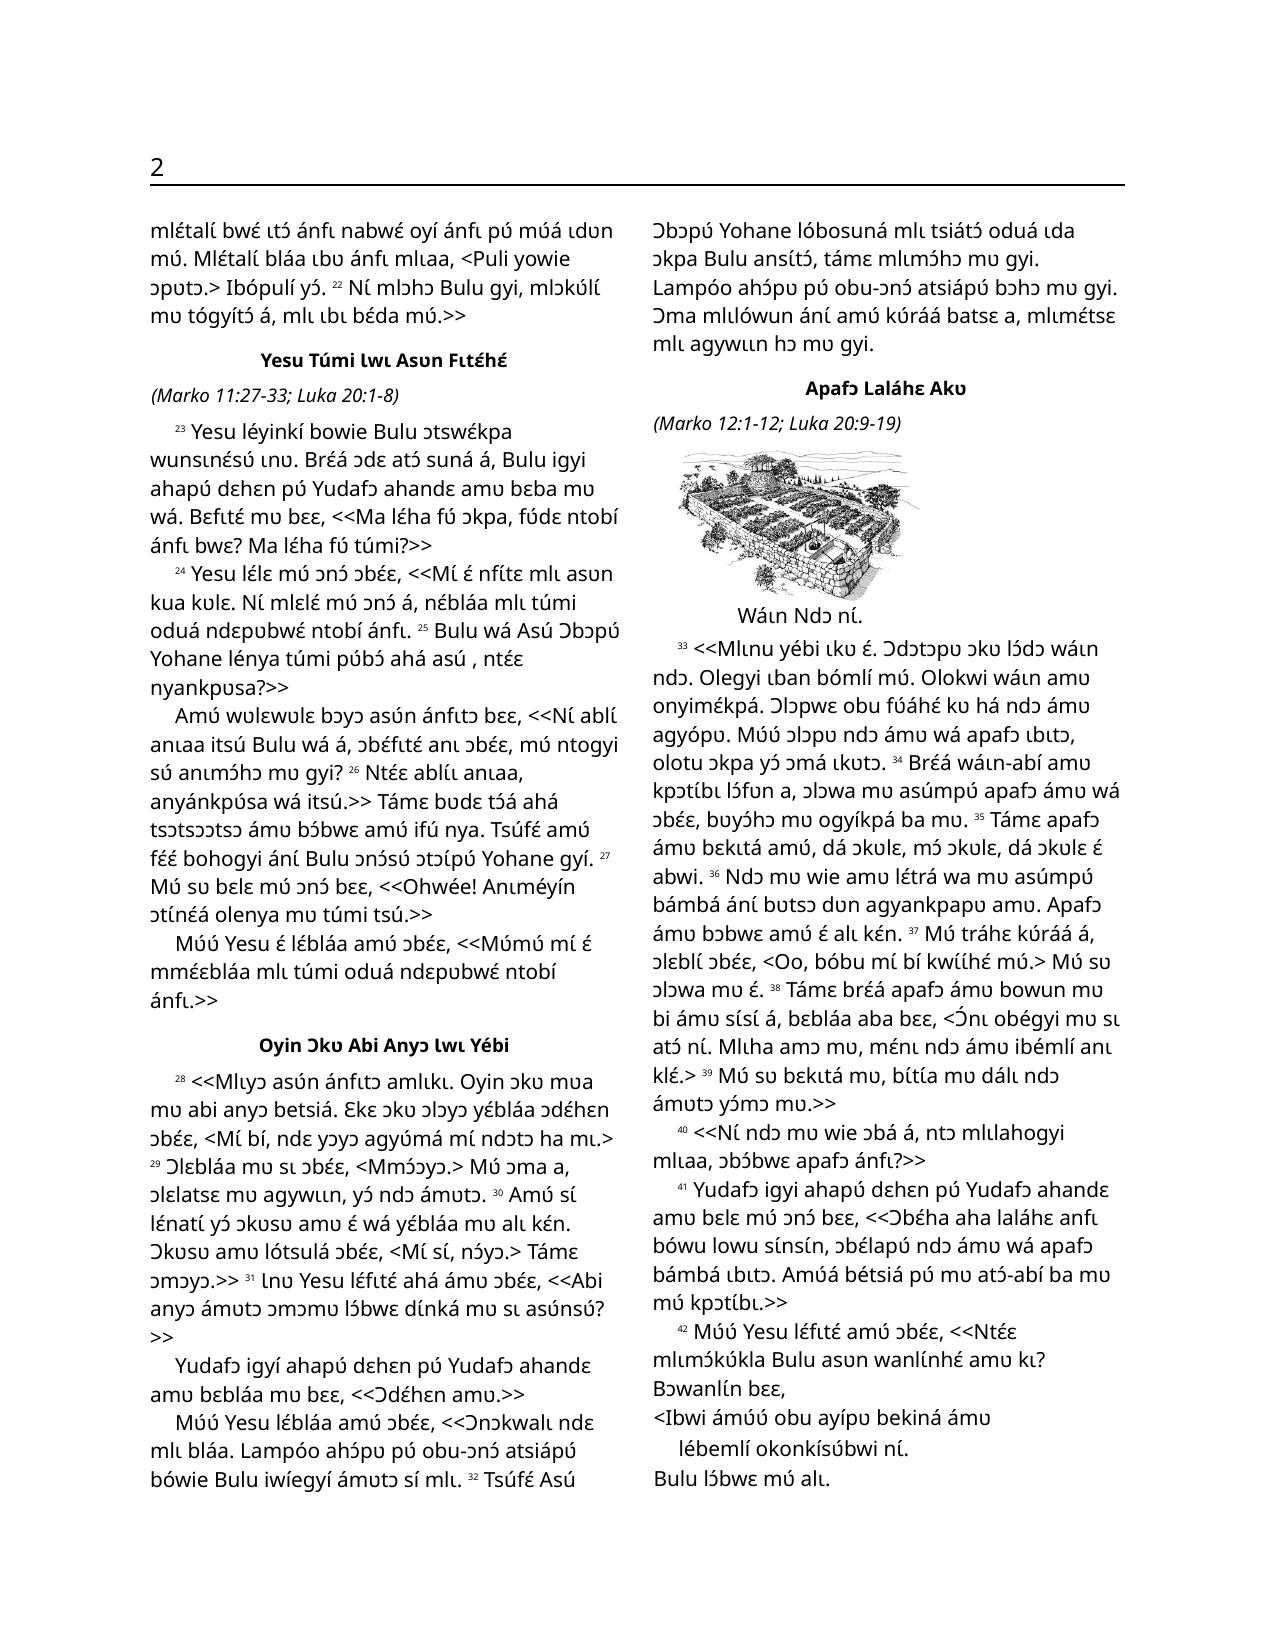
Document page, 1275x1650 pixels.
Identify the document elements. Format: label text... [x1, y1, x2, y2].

text Mʋ́ʋ́ Yesu ɛ́ lɛ́bláa amʋ́ ɔbɛ́ɛ, <<Mʋ́mʋ́ mɩ́ ɛ́ mmɛ́ɛbláa mlɩ túmi oduá ndɛpʋbwɛ́ ntobí ánfɩ.>> [150, 929, 623, 1014]
text Ɔbɔpʋ́ Yohane lóbosuná mlɩ tsiátɔ́ oduá ɩda ɔkpa Bulu ansɩ́tɔ́, támɛ mlɩmɔ́hɔ mʋ gyi. Lampóo ahɔ́pʋ pʋ́ obu-ɔnɔ́ atsiápʋ́ bɔhɔ mʋ gyi. Ɔma mlɩlówun ánɩ́ amʋ́ kʋ́ráá batsɛ a, mlɩmɛ́tsɛ mlɩ agywɩɩn hɔ mʋ gyi. [652, 216, 1125, 358]
text Yesu Túmi Ɩwɩ Asʋn Fɩtɛ́hɛ́ [151, 331, 622, 382]
text Bulu lɔ́bwɛ mʋ́ alɩ. [653, 1464, 1124, 1493]
text 41 Yudafɔ igyi ahapʋ́ dɛhɛn pʋ́ Yudafɔ ahandɛ amʋ bɛlɛ mʋ́ ɔnɔ́ bɛɛ, <<Ɔbɛ́ha aha laláhɛ anfɩ bówu lowu sɩ́nsɩ́n, ɔbɛ́lapʋ́ ndɔ ámʋ wá apafɔ bámbá ɩbɩtɔ. Amʋ́á bétsiá pʋ́ mʋ atɔ́-abí ba mʋ mʋ́ kpɔtɩ́bɩ.>> [652, 1175, 1125, 1317]
text 23 Yesu léyinkí bowie Bulu ɔtswɛ́kpa wunsɩnɛ́sʋ́ ɩnʋ. Brɛ́á ɔdɛ atɔ́ suná á, Bulu igyi ahapʋ́ dɛhɛn pʋ́ Yudafɔ ahandɛ amʋ bɛba mʋ wá. Bɛfɩtɛ́ mʋ bɛɛ, <<Ma lɛ́ha fʋ́ ɔkpa, fʋ́dɛ ntobí ánfɩ bwɛ? Ma lɛ́ha fʋ́ túmi?>> [150, 417, 623, 559]
text Oyin Ɔkʋ Abi Anyɔ Ɩwɩ Yébi [151, 1015, 622, 1066]
text Mʋ́ʋ́ Yesu lɛ́bláa amʋ́ ɔbɛ́ɛ, <<Ɔnɔkwalɩ ndɛ mlɩ bláa. Lampóo ahɔ́pʋ pʋ́ obu-ɔnɔ́ atsiápʋ́ bówie Bulu iwíegyí ámʋtɔ sí mlɩ. 32 Tsúfɛ́ Asú [150, 1408, 623, 1493]
text Amʋ́ wʋlɛwʋlɛ bɔyɔ asʋ́n ánfɩtɔ bɛɛ, <<Nɩ́ ablɩ́ anɩaa itsú Bulu wá á, ɔbɛ́fɩtɛ́ anɩ ɔbɛ́ɛ, mʋ́ ntogyi sʋ́ anɩmɔ́hɔ mʋ gyi? 26 Ntɛ́ɛ ablɩ́ɩ anɩaa, anyánkpʋ́sa wá itsú.>> Támɛ bʋdɛ tɔ́á ahá tsɔtsɔɔtsɔ ámʋ bɔ́bwɛ amʋ́ ifú nya. Tsúfɛ́ amʋ́ fɛ́ɛ́ bohogyi ánɩ́ Bulu ɔnɔ́sʋ́ ɔtɔɩ́pʋ́ Yohane gyí. 27 Mʋ́ sʋ bɛlɛ mʋ́ ɔnɔ́ bɛɛ, <<Ohwée! Anɩméyín ɔtɩ́nɛ́á olenya mʋ túmi tsú.>> [150, 701, 623, 929]
text mlɛ́talɩ́ bwɛ́ ɩtɔ́ ánfɩ nabwɛ́ oyí ánfɩ pʋ́ mʋ́á ɩdʋn mʋ́. Mlɛ́talɩ́ bláa ɩbʋ ánfɩ mlɩaa, <Puli yowie ɔpʋtɔ.> Ibópulí yɔ́. 22 Nɩ́ mlɔhɔ Bulu gyi, mlɔkʋ́lɩ́ mʋ tógyítɔ́ á, mlɩ ɩbɩ bɛ́da mʋ́.>> [150, 216, 623, 329]
text 40 <<Nɩ́ ndɔ mʋ wie ɔbá á, ntɔ mlɩlahogyi mlɩaa, ɔbɔ́bwɛ apafɔ ánfɩ?>> [652, 1118, 1125, 1175]
text lébemlí okonkísʋ́bwi nɩ́. [653, 1434, 1124, 1462]
text (Marko 12:1-12; Luka 20:9-19) [653, 418, 1124, 444]
text 42 Mʋ́ʋ́ Yesu lɛ́fɩtɛ́ amʋ́ ɔbɛ́ɛ, <<Ntɛ́ɛ mlɩmɔ́kʋ́kla Bulu asʋn wanlɩ́nhɛ́ amʋ kɩ? Bɔwanlɩ́n bɛɛ, [652, 1317, 1125, 1402]
text 33 <<Mlɩnu yébi ɩkʋ ɛ́. Ɔdɔtɔpʋ ɔkʋ lɔ́dɔ wáɩn ndɔ. Olegyi ɩban bómlí mʋ́. Olokwi wáɩn amʋ onyimɛ́kpá. Ɔlɔpwɛ obu fʋ́áhɛ́ kʋ há ndɔ ámʋ agyópʋ. Mʋ́ʋ́ ɔlɔpʋ ndɔ ámʋ wá apafɔ ɩbɩtɔ, olotu ɔkpa yɔ́ ɔmá ɩkʋtɔ. 34 Brɛ́á wáɩn-abí amʋ kpɔtɩ́bɩ lɔ́fʋn a, ɔlɔwa mʋ asúmpʋ́ apafɔ ámʋ wá ɔbɛ́ɛ, bʋyɔ́hɔ mʋ ogyíkpá ba mʋ. 35 Támɛ apafɔ ámʋ bɛkɩtá amʋ́, dá ɔkʋlɛ, mɔ́ ɔkʋlɛ, dá ɔkʋlɛ ɛ́ abwi. 36 Ndɔ mʋ wie amʋ lɛ́trá wa mʋ asúmpʋ́ bámbá ánɩ́ bʋtsɔ dʋn agyankpapʋ amʋ. Apafɔ ámʋ bɔbwɛ amʋ́ ɛ́ alɩ kɛ́n. 37 Mʋ́ tráhɛ kʋ́ráá á, ɔlɛblɩ́ ɔbɛ́ɛ, <Oo, bóbu mɩ́ bí kwɩ́ɩ́hɛ́ mʋ́.> Mʋ́ sʋ ɔlɔwa mʋ ɛ́. 38 Támɛ brɛ́á apafɔ ámʋ bowun mʋ bi ámʋ sɩ́sɩ́ á, bɛbláa aba bɛɛ, <Ɔ́nɩ obégyi mʋ sɩ atɔ́ nɩ́. Mlɩha amɔ mʋ, mɛ́nɩ ndɔ ámʋ ibémlí anɩ klɛ́.> 39 Mʋ́ sʋ bɛkɩtá mʋ, bɩ́tɩ́a mʋ dálɩ ndɔ ámʋtɔ yɔ́mɔ mʋ.>> [652, 634, 1125, 1118]
text 24 Yesu lɛ́lɛ mʋ́ ɔnɔ́ ɔbɛ́ɛ, <<Mɩ́ ɛ́ nfɩ́tɛ mlɩ asʋn kua kʋlɛ. Nɩ́ mlɛlɛ́ mʋ́ ɔnɔ́ á, nɛ́bláa mlɩ túmi oduá ndɛpʋbwɛ́ ntobí ánfɩ. 25 Bulu wá Asú Ɔbɔpʋ́ Yohane lénya túmi pʋ́bɔ́ ahá asú , ntɛ́ɛ nyankpʋsa?>> [150, 559, 623, 701]
text <Ibwi ámʋ́ʋ́ obu ayípʋ bekiná ámʋ [653, 1403, 1124, 1432]
text (Marko 11:27-33; Luka 20:1-8) [151, 389, 622, 416]
text Yudafɔ igyí ahapʋ́ dɛhɛn pʋ́ Yudafɔ ahandɛ amʋ bɛbláa mʋ bɛɛ, <<Ɔdɛ́hɛn amʋ.>> [150, 1351, 623, 1408]
text Apafɔ Laláhɛ Akʋ [653, 359, 1124, 411]
text 28 <<Mlɩyɔ asʋ́n ánfɩtɔ amlɩkɩ. Oyin ɔkʋ mʋa mʋ abi anyɔ betsiá. Ɛkɛ ɔkʋ ɔlɔyɔ yɛ́bláa ɔdɛ́hɛn ɔbɛ́ɛ, <Mɩ́ bí, ndɛ yɔyɔ agyʋ́má mɩ́ ndɔtɔ ha mɩ.> 29 Ɔlɛbláa mʋ sɩ ɔbɛ́ɛ, <Mmɔ́ɔyɔ.> Mʋ́ ɔma a, ɔlɛlatsɛ mʋ agywɩɩn, yɔ́ ndɔ ámʋtɔ. 30 Amʋ́ sɩ́ lɛ́natɩ́ yɔ́ ɔkʋsʋ amʋ ɛ́ wá yɛ́bláa mʋ alɩ kɛ́n. Ɔkʋsʋ amʋ lótsulá ɔbɛ́ɛ, <Mɩ́ sɩ́, nɔ́yɔ.> Támɛ ɔmɔyɔ.>> 31 Ɩnʋ Yesu lɛ́fɩtɛ́ ahá ámʋ ɔbɛ́ɛ, <<Abi anyɔ ámʋtɔ ɔmɔmʋ lɔ́bwɛ dɩ́nká mʋ sɩ asʋ́nsʋ́?>> [150, 1067, 623, 1351]
text Wáɩn Ndɔ nɩ́. [687, 601, 919, 633]
picture [677, 450, 921, 601]
